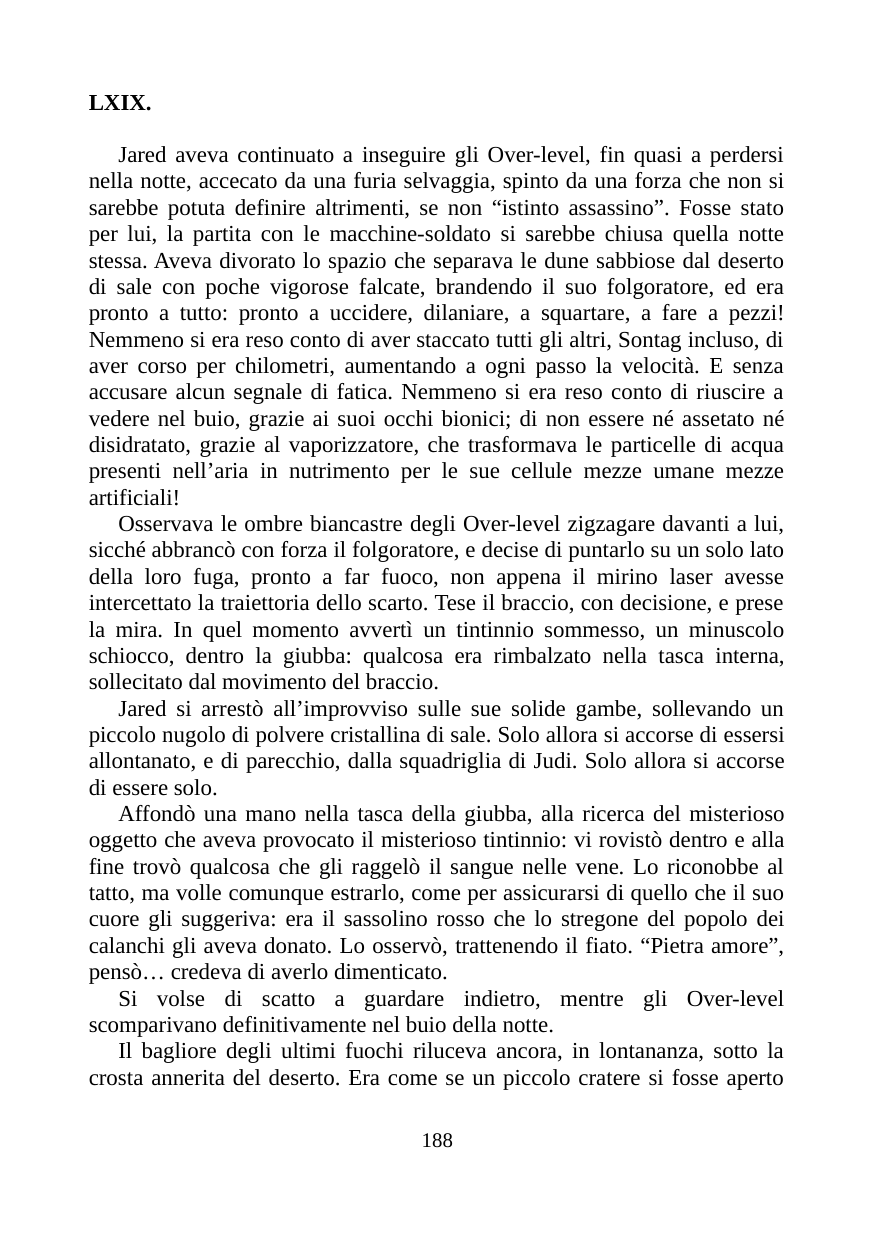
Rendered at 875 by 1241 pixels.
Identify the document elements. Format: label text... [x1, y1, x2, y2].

text Osservava le ombre biancastre degli Over-level zigzagare davanti a lui, sicché abbrancò con forza il folgoratore, e decise di puntarlo su un solo lato della loro fuga, pronto a far fuoco, non appena il mirino laser avesse intercettato la traiettoria dello scarto. Tese il braccio, con decisione, e prese la mira. In quel momento avvertì un tintinnio sommesso, un minuscolo schiocco, dentro la giubba: qualcosa era rimbalzato nella tasca interna, sollecitato dal movimento del braccio. [88, 510, 786, 695]
text Affondò una mano nella tasca della giubba, alla ricerca del misterioso oggetto che aveva provocato il misterioso tintinnio: vi rovistò dentro e alla fine trovò qualcosa che gli raggelò il sangue nelle vene. Lo riconobbe al tatto, ma volle comunque estrarlo, come per assicurarsi di quello che il suo cuore gli suggeriva: era il sassolino rosso che lo stregone del popolo dei calanchi gli aveva donato. Lo osservò, trattenendo il fiato. “Pietra amore”, pensò… credeva di averlo dimenticato. [88, 800, 786, 984]
text Il bagliore degli ultimi fuochi riluceva ancora, in lontananza, sotto la crosta annerita del deserto. Era come se un piccolo cratere si fosse aperto [88, 1037, 786, 1090]
text Jared aveva continuato a inseguire gli Over-level, fin quasi a perdersi nella notte, accecato da una furia selvaggia, spinto da una forza che non si sarebbe potuta definire altrimenti, se non “istinto assassino”. Fosse stato per lui, la partita con le macchine-soldato si sarebbe chiusa quella notte stessa. Aveva divorato lo spazio che separava le dune sabbiose dal deserto di sale con poche vigorose falcate, brandendo il suo folgoratore, ed era pronto a tutto: pronto a uccidere, dilaniare, a squartare, a fare a pezzi! Nemmeno si era reso conto di aver staccato tutti gli altri, Sontag incluso, di aver corso per chilometri, aumentando a ogni passo la velocità. E senza accusare alcun segnale di fatica. Nemmeno si era reso conto di riuscire a vedere nel buio, grazie ai suoi occhi bionici; di non essere né assetato né disidratato, grazie al vaporizzatore, che trasformava le particelle di acqua presenti nell’aria in nutrimento per le sue cellule mezze umane mezze artificiali! [88, 141, 786, 510]
text Jared si arrestò all’improvviso sulle sue solide gambe, sollevando un piccolo nugolo di polvere cristallina di sale. Solo allora si accorse di essersi allontanato, e di parecchio, dalla squadriglia di Judi. Solo allora si accorse di essere solo. [88, 695, 786, 800]
subtitle LXIX. [88, 88, 786, 115]
text Si volse di scatto a guardare indietro, mentre gli Over-level scomparivano definitivamente nel buio della notte. [88, 984, 786, 1037]
